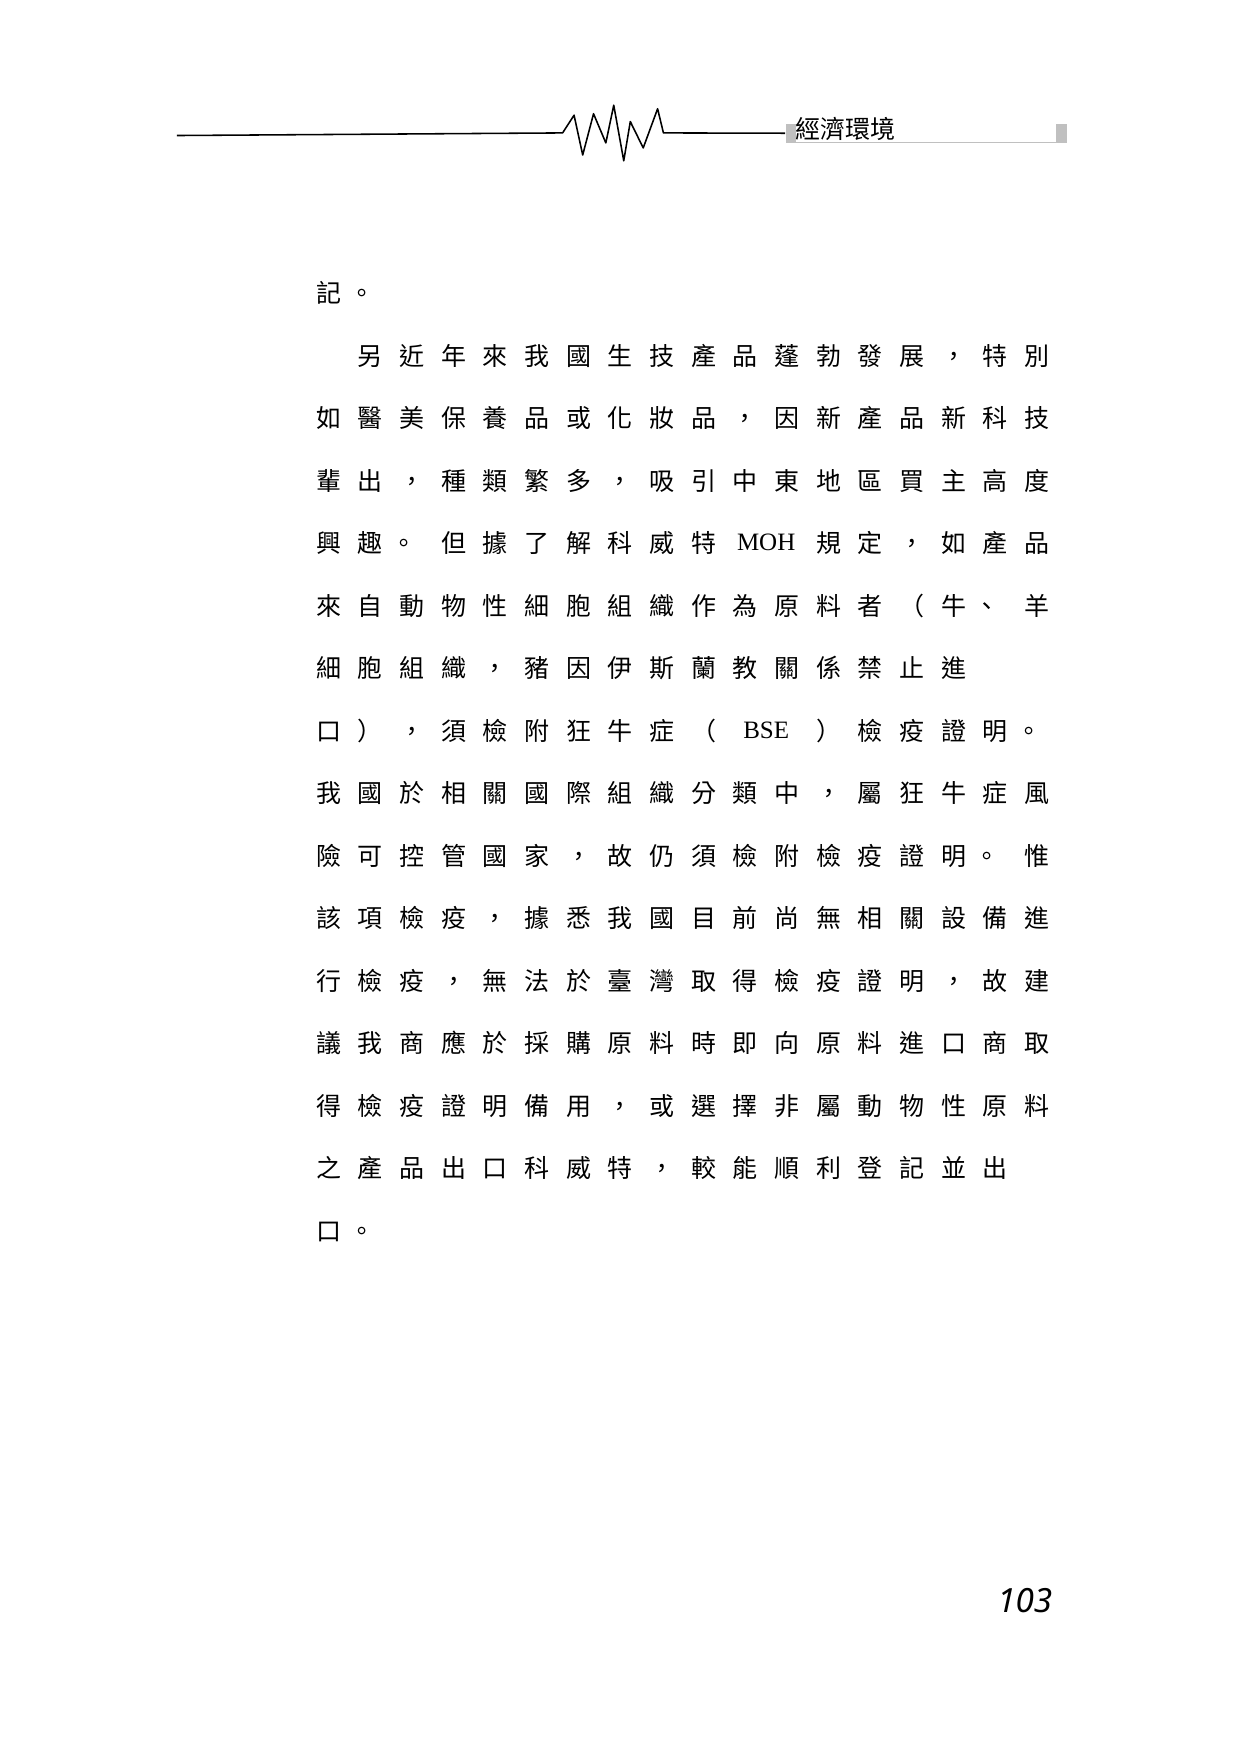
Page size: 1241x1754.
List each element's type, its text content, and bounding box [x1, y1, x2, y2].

text 另近年來我國生技產品蓬勃發展，特別如醫美保養品或化妝品，因新產品新科技輩出，種類繁多，吸引中東地區買主高度興趣。但據了解科威特MOH規定，如產品來自動物性細胞組織作為原料者（牛、羊細胞組織，豬因伊斯蘭教關係禁止進口），須檢附狂牛症（BSE）檢疫證明。我國於相關國際組織分類中，屬狂牛症風險可控管國家，故仍須檢附檢疫證明。惟該項檢疫，據悉我國目前尚無相關設備進行檢疫，無法於臺灣取得檢疫證明，故建議我商應於採購原料時即向原料進口商取得檢疫證明備用，或選擇非屬動物性原料之產品出口科威特，較能順利登記並出口。 [281, 313, 1058, 1250]
text 記。 [281, 250, 1058, 313]
